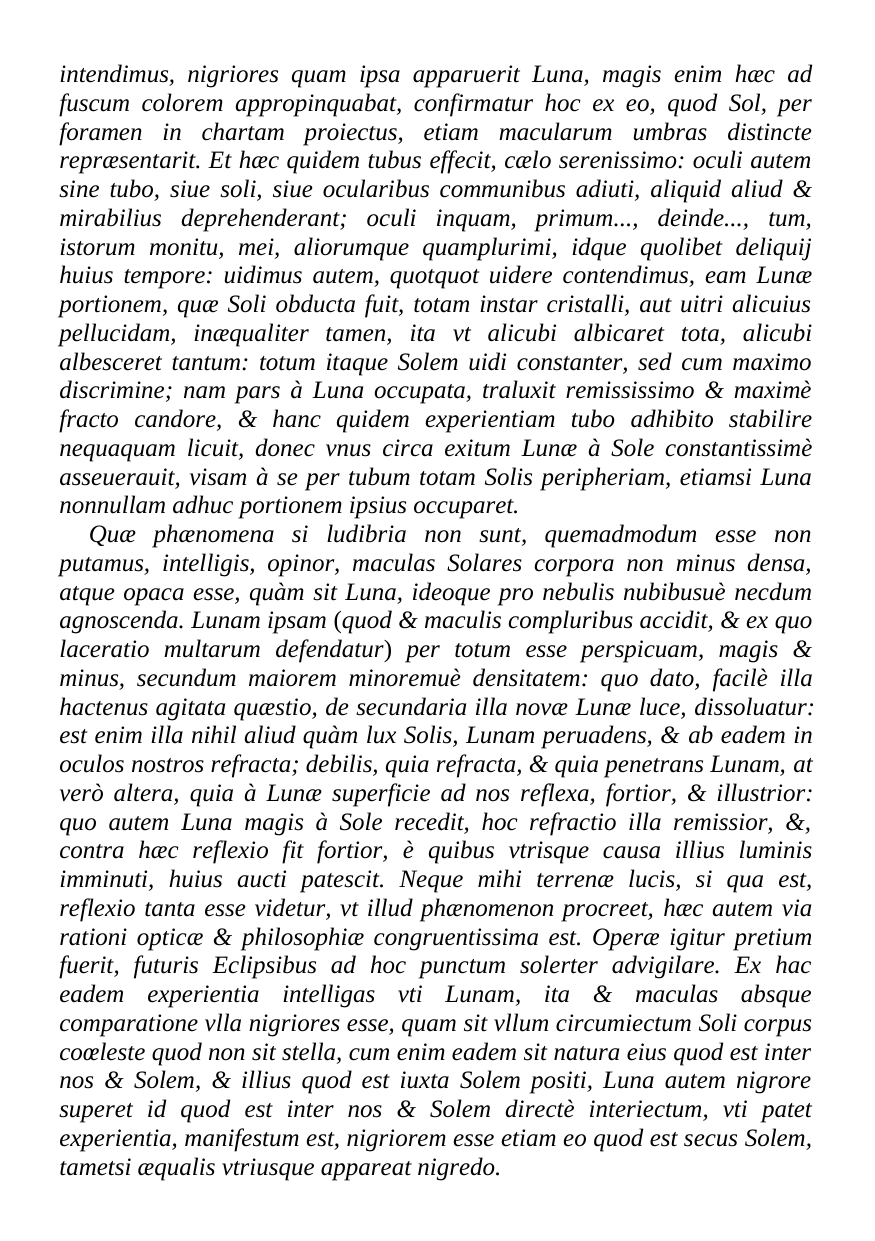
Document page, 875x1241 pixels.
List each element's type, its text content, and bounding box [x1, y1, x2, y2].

text intendimus, nigriores quam ipsa apparuerit Luna, magis enim hæc ad fuscum colorem appropinquabat, confirmatur hoc ex eo, quod Sol, per foramen in chartam proiectus, etiam macularum umbras distincte repræsentarit. Et hæc quidem tubus effecit, cælo serenissimo: oculi autem sine tubo, siue soli, siue ocularibus communibus adiuti, aliquid aliud & mirabilius deprehenderant; oculi inquam, primum..., deinde..., tum, istorum monitu, mei, aliorumque quamplurimi, idque quolibet deliquij huius tempore: uidimus autem, quotquot uidere contendimus, eam Lunæ portionem, quæ Soli obducta fuit, totam instar cristalli, aut uitri alicuius pellucidam, inæqualiter tamen, ita vt alicubi albicaret tota, alicubi albesceret tantum: totum itaque Solem uidi constanter, sed cum maximo discrimine; nam pars à Luna occupata, traluxit remississimo & maximè fracto candore, & hanc quidem experientiam tubo adhibito stabilire nequaquam licuit, donec vnus circa exitum Lunæ à Sole constantissimè asseuerauit, visam à se per tubum totam Solis peripheriam, etiamsi Luna nonnullam adhuc portionem ipsius occuparet. [59, 59, 815, 519]
text Quæ phænomena si ludibria non sunt, quemadmodum esse non putamus, intelligis, opinor, maculas Solares corpora non minus densa, atque opaca esse, quàm sit Luna, ideoque pro nebulis nubibusuè necdum agnoscenda. Lunam ipsam (quod & maculis compluribus accidit, & ex quo laceratio multarum defendatur) per totum esse perspicuam, magis & minus, secundum maiorem minoremuè densitatem: quo dato, facilè illa hactenus agitata quæstio, de secundaria illa novæ Lunæ luce, dissoluatur: est enim illa nihil aliud quàm lux Solis, Lunam peruadens, & ab eadem in oculos nostros refracta; debilis, quia refracta, & quia penetrans Lunam, at verò altera, quia à Lunæ superficie ad nos reflexa, fortior, & illustrior: quo autem Luna magis à Sole recedit, hoc refractio illa remissior, &, contra hæc reflexio fit fortior, è quibus vtrisque causa illius luminis imminuti, huius aucti patescit. Neque mihi terrenæ lucis, si qua est, reflexio tanta esse videtur, vt illud phænomenon procreet, hæc autem via rationi opticæ & philosophiæ congruentissima est. Operæ igitur pretium fuerit, futuris Eclipsibus ad hoc punctum solerter advigilare. Ex hac eadem experientia intelligas vti Lunam, ita & maculas absque comparatione vlla nigriores esse, quam sit vllum circumiectum Soli corpus coœleste quod non sit stella, cum enim eadem sit natura eius quod est inter nos & Solem, & illius quod est iuxta Solem positi, Luna autem nigrore superet id quod est inter nos & Solem directè interiectum, vti patet experientia, manifestum est, nigriorem esse etiam eo quod est secus Solem, tametsi æqualis vtriusque appareat nigredo. [59, 519, 815, 1180]
